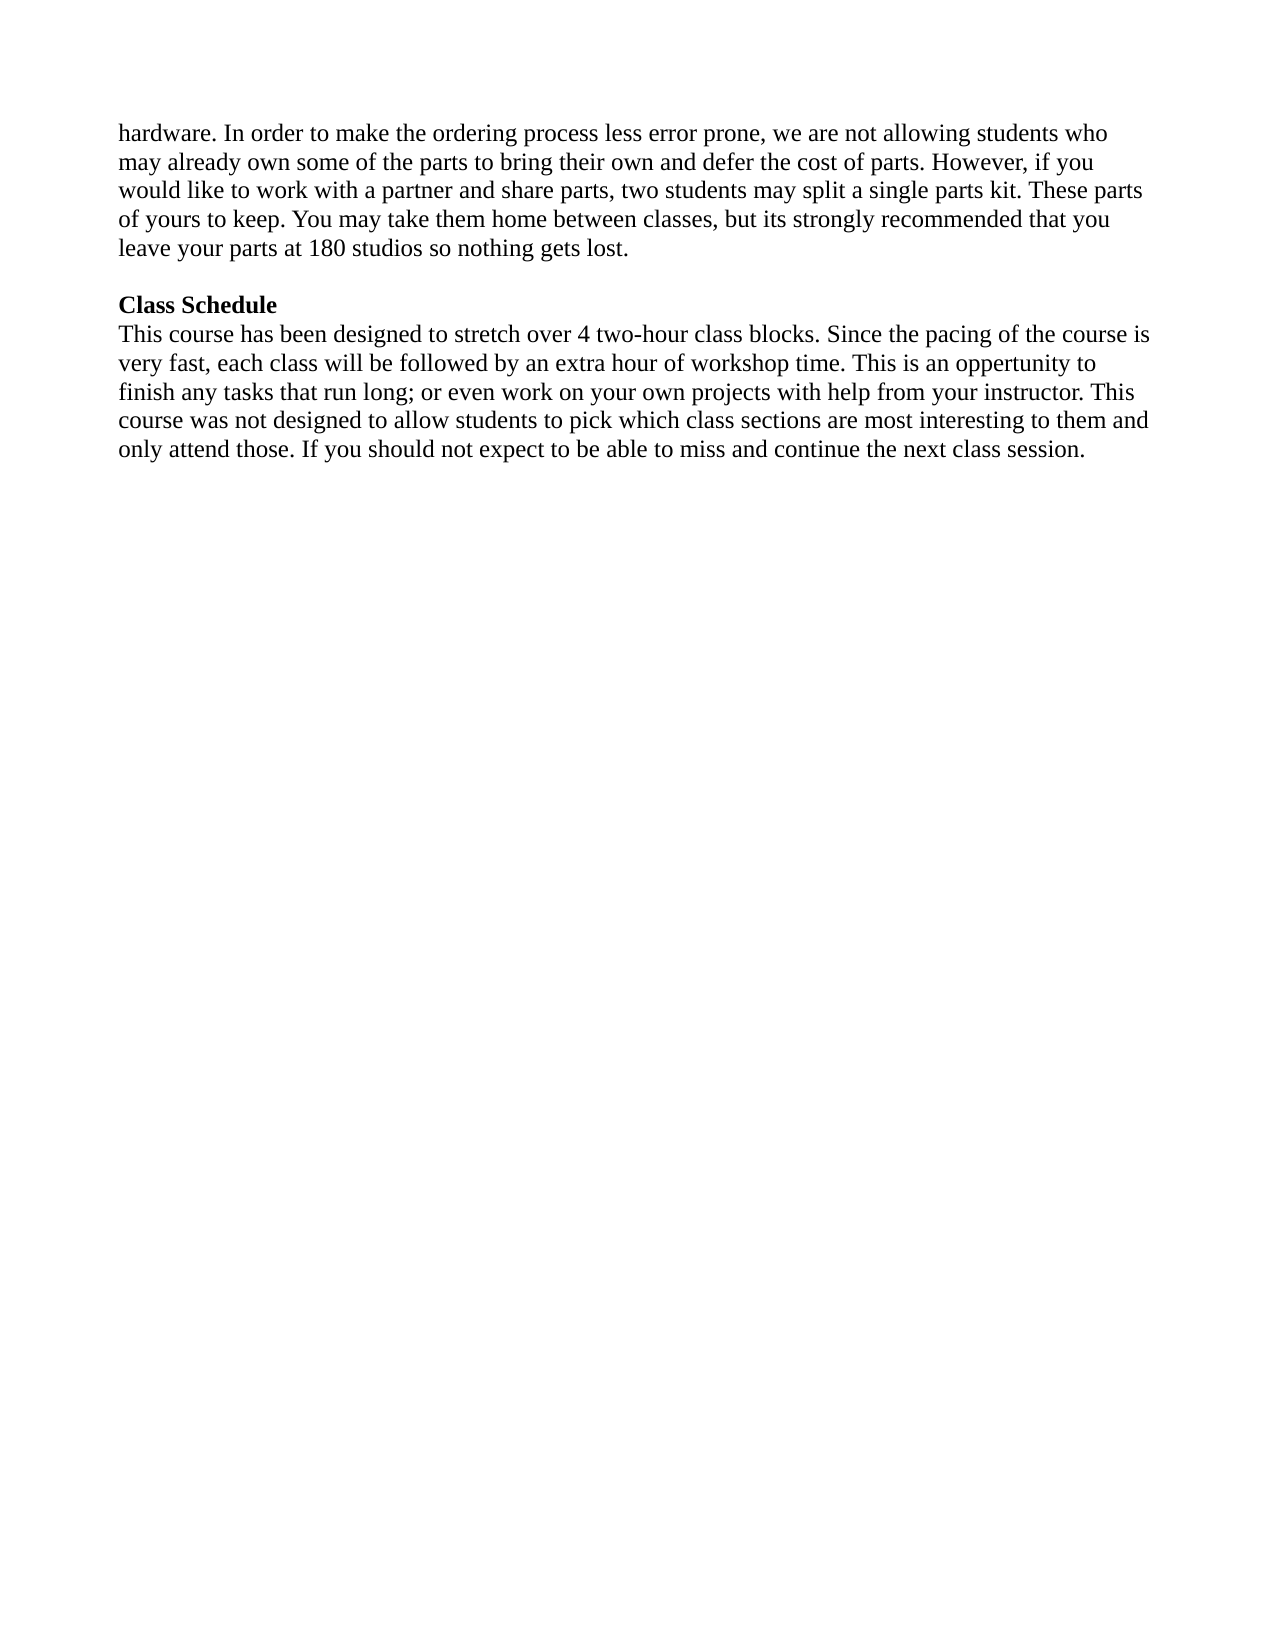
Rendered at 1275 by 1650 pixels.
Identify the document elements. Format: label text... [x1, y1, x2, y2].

text hardware. In order to make the ordering process less error prone, we are not allowing students who may already own some of the parts to bring their own and defer the cost of parts. However, if you would like to work with a partner and share parts, two students may split a single parts kit. These parts of yours to keep. You may take them home between classes, but its strongly recommended that you leave your parts at 180 studios so nothing gets lost. Class Schedule This course has been designed to stretch over 4 two-hour class blocks. Since the pacing of the course is very fast, each class will be followed by an extra hour of workshop time. This is an oppertunity to finish any tasks that run long; or even work on your own projects with help from your instructor. This course was not designed to allow students to pick which class sections are most interesting to them and only attend those. If you should not expect to be able to miss and continue the next class session. [118, 118, 1157, 521]
